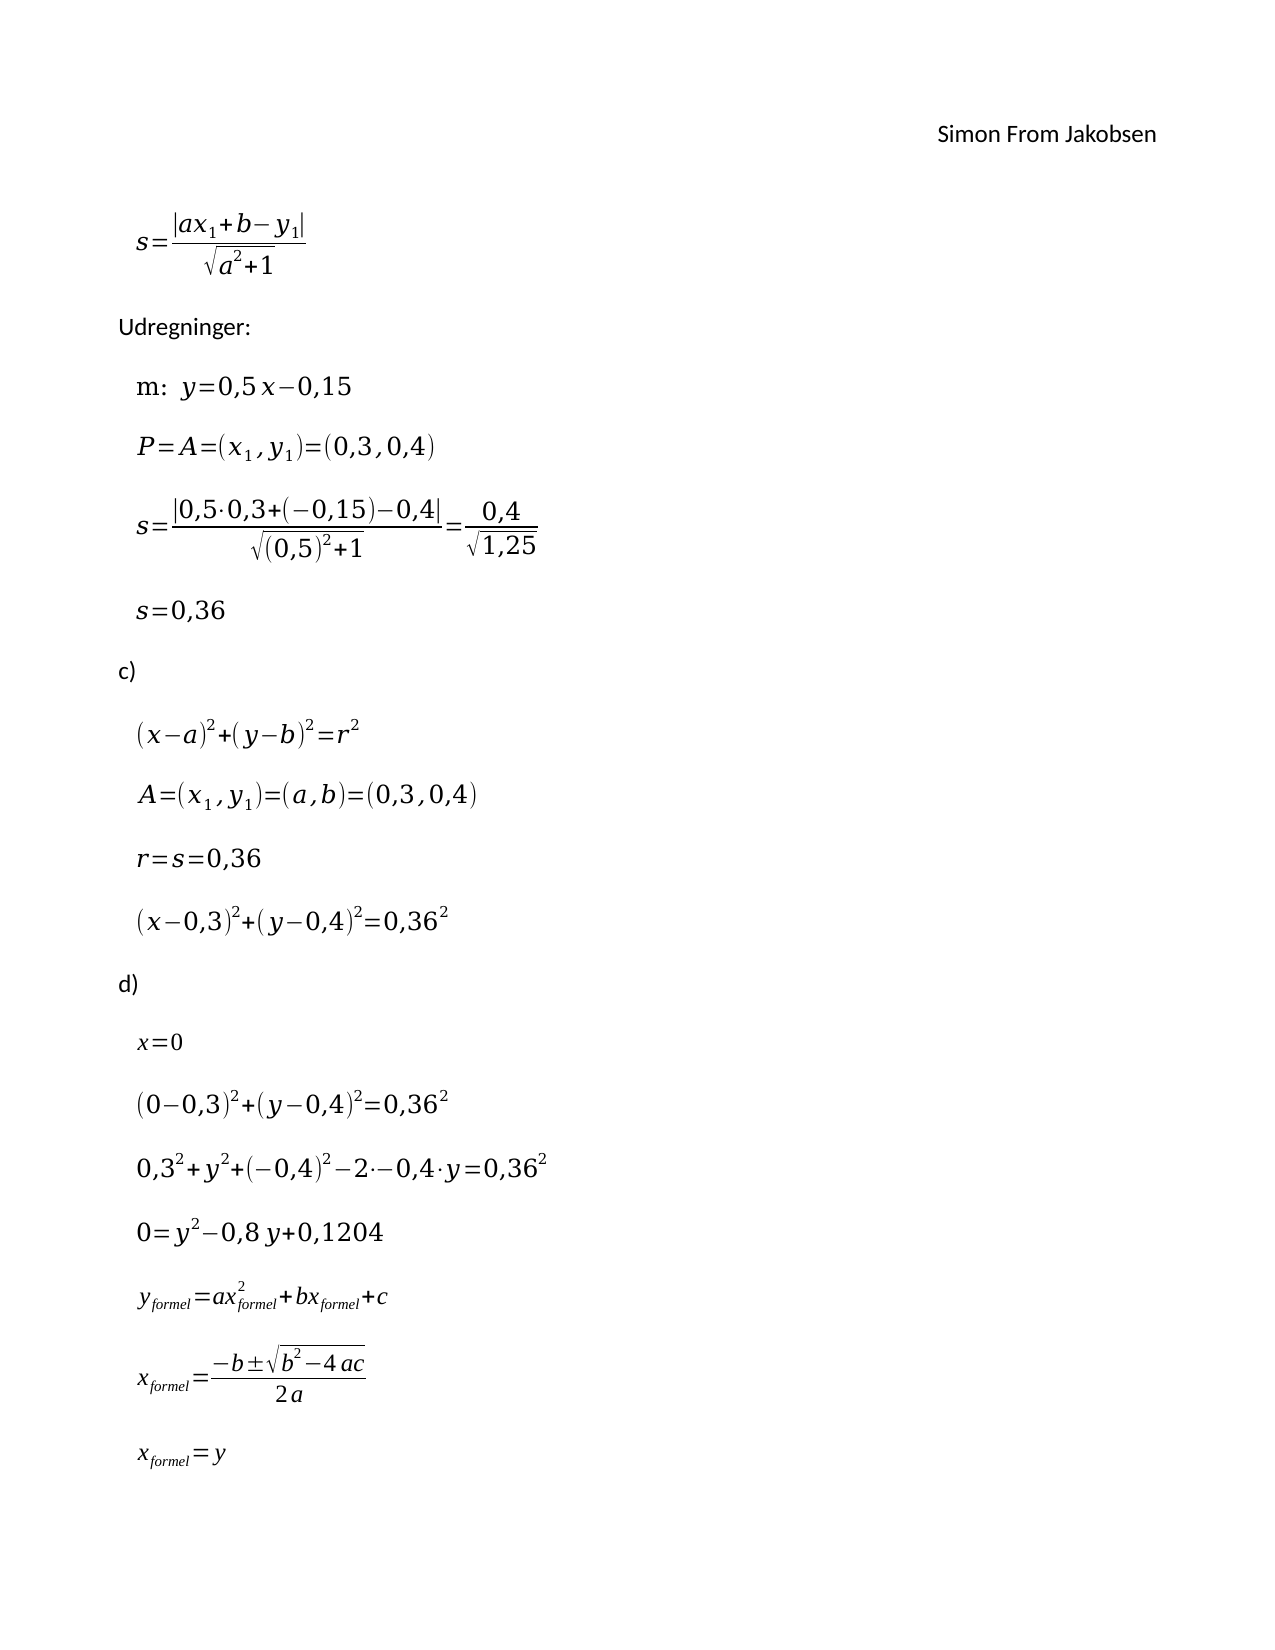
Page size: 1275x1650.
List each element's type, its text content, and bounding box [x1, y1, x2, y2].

text c) [118, 655, 1157, 686]
text Udregninger: [118, 311, 1157, 341]
text d) [118, 968, 1157, 998]
